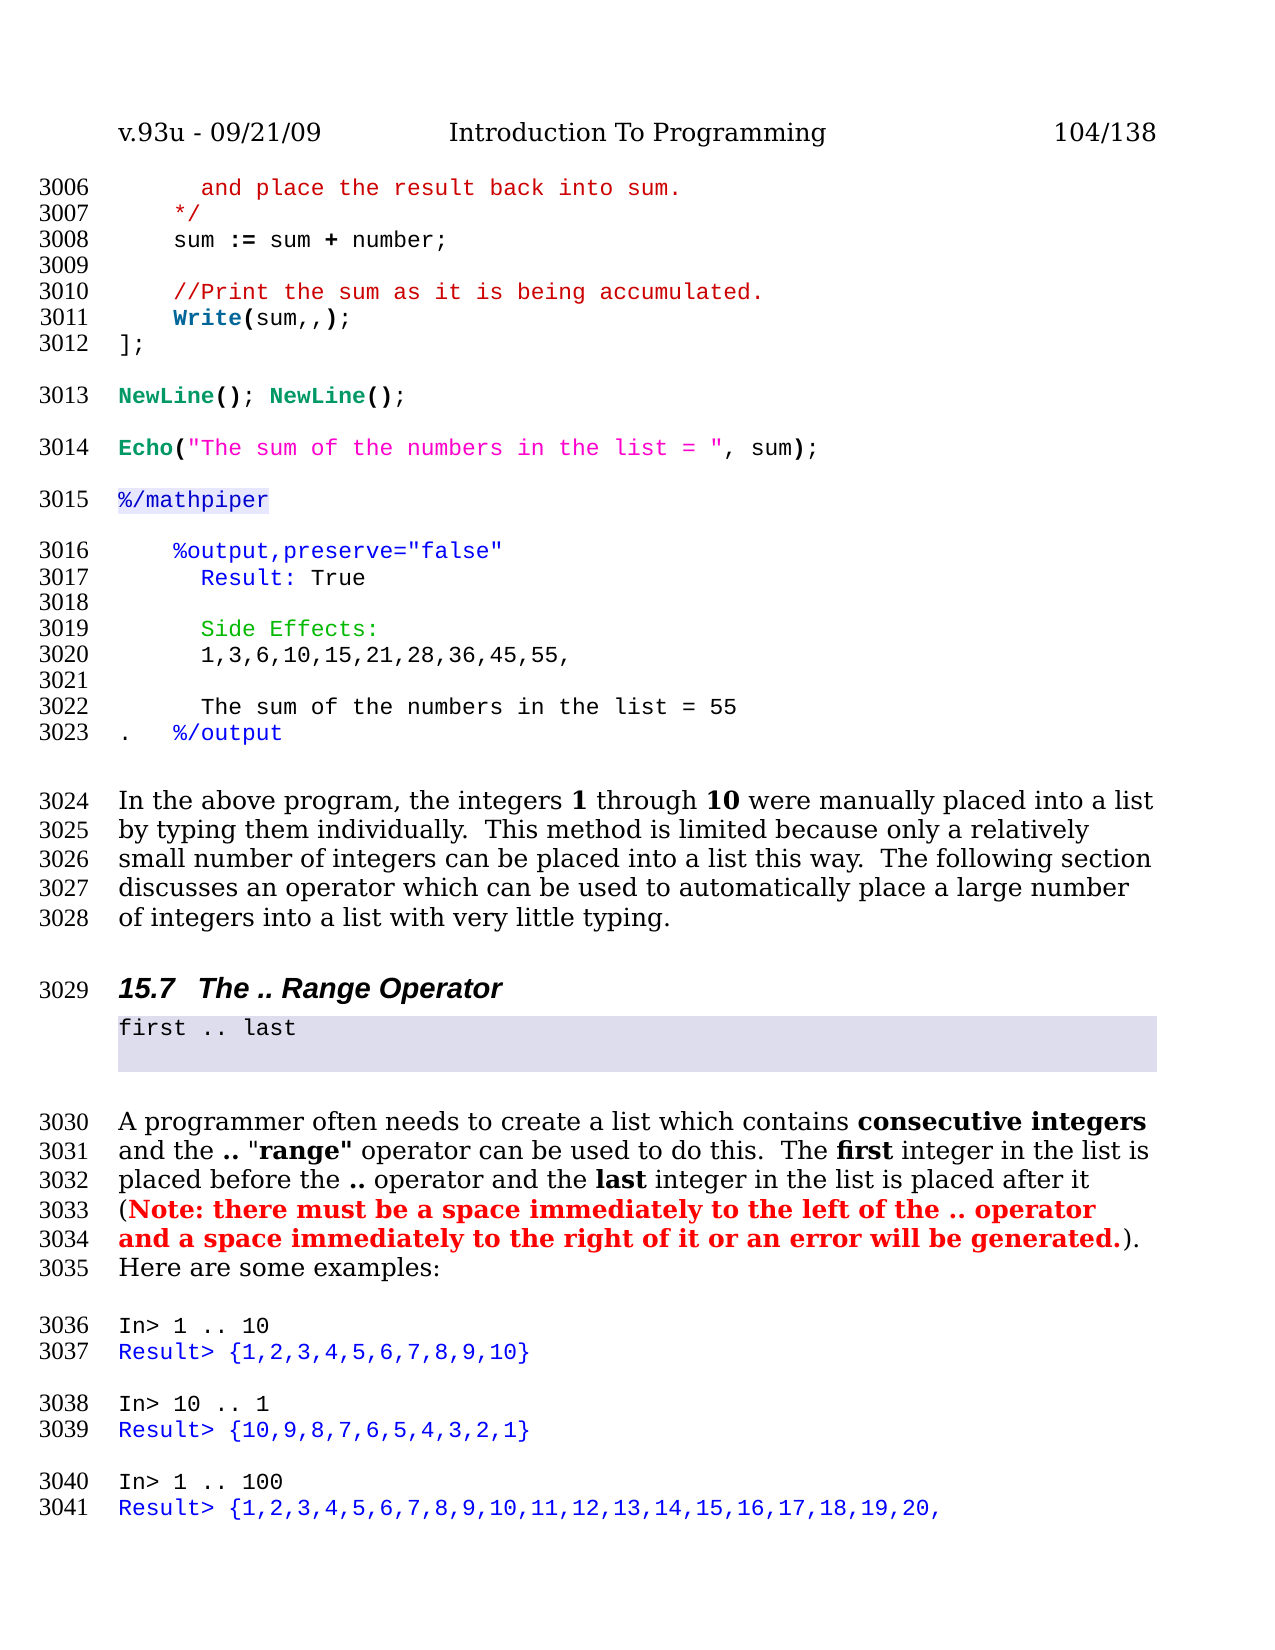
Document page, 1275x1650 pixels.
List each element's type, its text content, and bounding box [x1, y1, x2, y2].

text Side Effects: [118, 618, 1157, 644]
text . %/output [118, 721, 1157, 747]
text Result> {10,9,8,7,6,5,4,3,2,1} [118, 1418, 1157, 1444]
text In> 10 .. 1 [118, 1393, 1157, 1418]
text Write(sum,,); [118, 306, 1157, 332]
text %output,preserve="false" [118, 540, 1157, 566]
table_header first .. last [118, 1016, 1157, 1072]
text In the above program, the integers 1 through 10 were manually placed into a list by typing them individually. This method is limited because only a relatively small number of integers can be placed into a list this way. The following section discusses an operator which can be used to automatically place a large number of integers into a list with very little typing. [118, 786, 1157, 932]
text Echo("The sum of the numbers in the list = ", sum); [118, 436, 1157, 462]
text Result> {1,2,3,4,5,6,7,8,9,10,11,12,13,14,15,16,17,18,19,20, [118, 1496, 1157, 1522]
text //Print the sum as it is being accumulated. [118, 281, 1157, 306]
text */ [118, 203, 1157, 229]
text %/mathpiper [118, 488, 1157, 514]
text The sum of the numbers in the list = 55 [118, 696, 1157, 721]
text sum := sum + number; [118, 229, 1157, 254]
text Result: True [118, 566, 1157, 592]
text ]; [118, 332, 1157, 358]
text A programmer often needs to create a list which contains consecutive integers and the .. "range" operator can be used to do this. The first integer in the list is placed before the .. operator and the last integer in the list is placed after it (Note: there must be a space immediately to the left of the .. operator and a space immediately to the right of it or an error will be generated.). Here are some examples: [118, 1107, 1157, 1283]
text NewLine(); NewLine(); [118, 384, 1157, 410]
text In> 1 .. 10 [118, 1315, 1157, 1341]
text and place the result back into sum. [118, 177, 1157, 203]
subtitle The .. Range Operator [118, 971, 1157, 1004]
text In> 1 .. 100 [118, 1470, 1157, 1496]
text 1,3,6,10,15,21,28,36,45,55, [118, 644, 1157, 669]
text Result> {1,2,3,4,5,6,7,8,9,10} [118, 1341, 1157, 1367]
